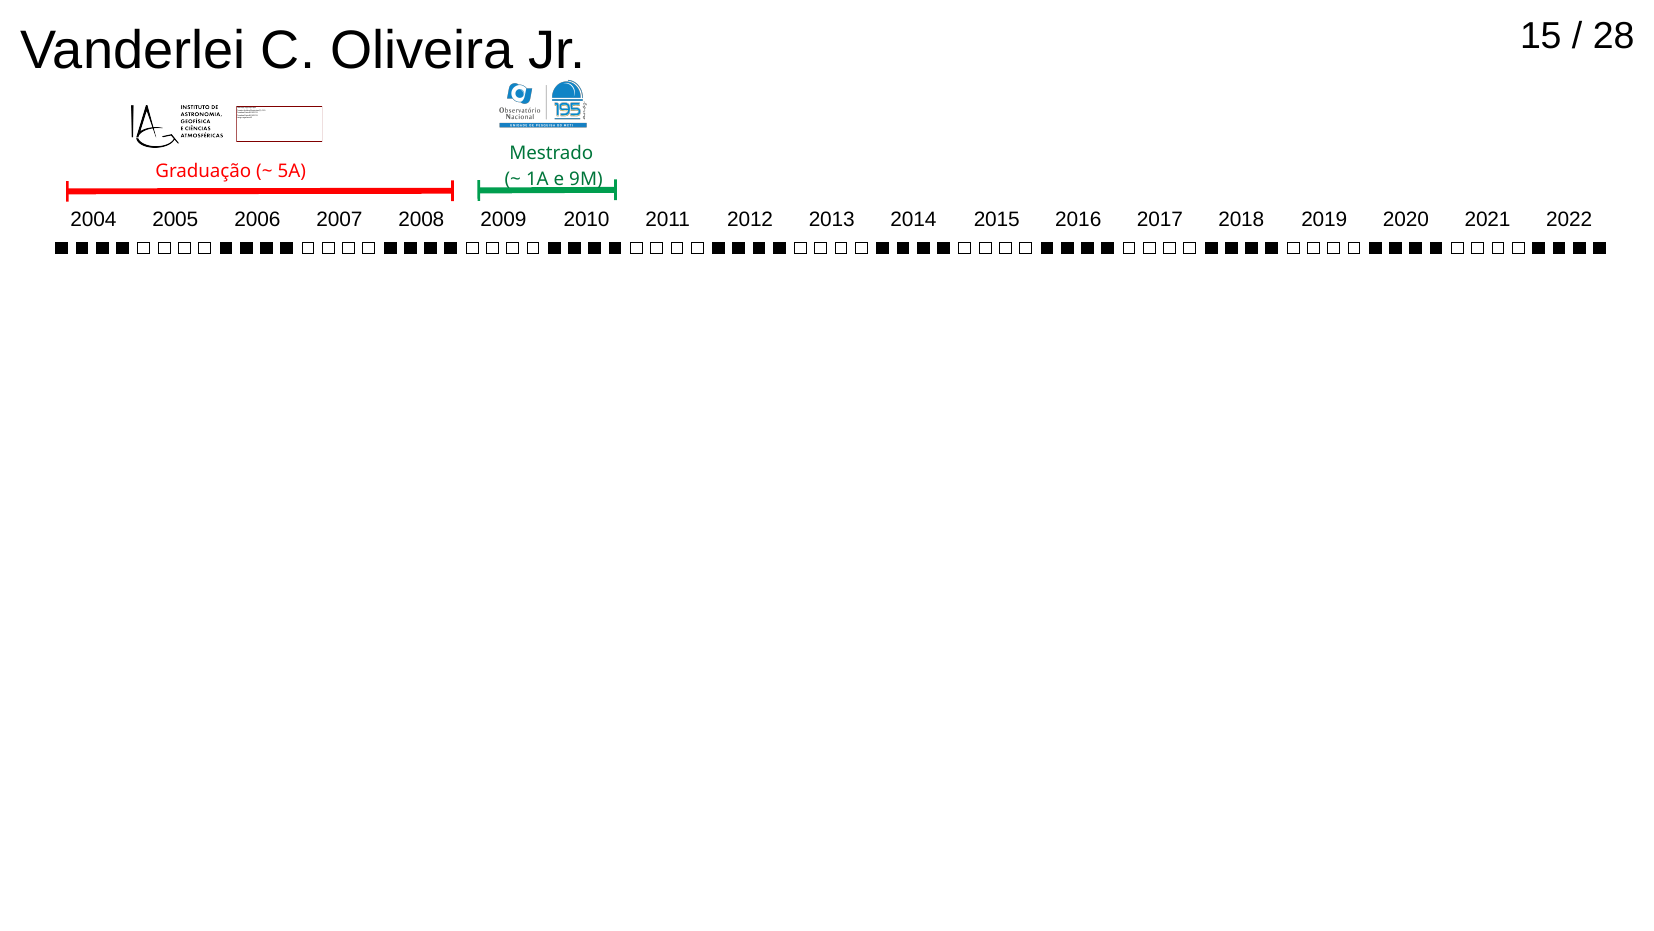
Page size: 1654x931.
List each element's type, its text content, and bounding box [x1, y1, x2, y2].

text_box [506, 242, 519, 254]
text_box <number> / 28 [1375, 0, 1654, 71]
text_box [1205, 242, 1218, 254]
text_box [1451, 242, 1464, 254]
text_box [116, 242, 129, 254]
text_box [137, 242, 150, 254]
text_box [1101, 242, 1114, 254]
text_box [424, 242, 437, 254]
text_box [1019, 242, 1032, 254]
text_box 2017 [1122, 200, 1198, 239]
text_box [260, 242, 273, 254]
text_box [1532, 242, 1545, 254]
text_box [897, 242, 909, 254]
text_box [1245, 242, 1258, 254]
text_box 2007 [301, 200, 378, 239]
text_box [1389, 242, 1402, 254]
text_box [917, 242, 930, 254]
text_box [1409, 242, 1422, 254]
text_box [527, 242, 539, 254]
text_box [76, 242, 88, 254]
text_box 2012 [712, 200, 788, 239]
text_box [1041, 242, 1053, 254]
text_box 2006 [219, 200, 296, 239]
text_box [404, 242, 417, 254]
text_box 2008 [383, 200, 460, 239]
text_box [1593, 242, 1606, 254]
text_box Vanderlei C. Oliveira Jr. [5, 11, 615, 89]
text_box [814, 242, 827, 254]
picture [131, 105, 223, 148]
text_box [1327, 242, 1340, 254]
text_box [1573, 242, 1586, 254]
text_box [384, 242, 397, 254]
text_box [548, 242, 561, 254]
text_box [1143, 242, 1156, 254]
text_box [1183, 242, 1196, 254]
text_box [198, 242, 211, 254]
text_box [444, 242, 457, 254]
text_box [794, 242, 807, 254]
text_box [753, 242, 765, 254]
text_box [835, 242, 847, 254]
text_box 2011 [630, 200, 707, 239]
text_box 2009 [465, 200, 542, 239]
text_box [650, 242, 663, 254]
text_box [1369, 242, 1382, 254]
text_box 2019 [1286, 200, 1363, 239]
text_box [466, 242, 479, 254]
text_box [999, 242, 1012, 254]
text_box [630, 242, 643, 254]
text_box [302, 242, 314, 254]
text_box 2004 [55, 200, 132, 239]
text_box [1061, 242, 1074, 254]
text_box [732, 242, 745, 254]
text_box 2022 [1531, 200, 1608, 239]
text_box 2015 [958, 200, 1035, 239]
text_box [1492, 242, 1504, 254]
text_box [937, 242, 950, 254]
text_box 2021 [1449, 200, 1526, 239]
text_box [240, 242, 253, 254]
text_box [609, 242, 621, 254]
text_box [588, 242, 601, 254]
text_box [1512, 242, 1525, 254]
text_box 2013 [793, 200, 870, 239]
text_box [1225, 242, 1238, 254]
text_box [1081, 242, 1094, 254]
text_box [855, 242, 868, 254]
text_box [362, 242, 375, 254]
text_box 2016 [1040, 200, 1117, 239]
text_box [979, 242, 992, 254]
text_box [96, 242, 109, 254]
text_box 2018 [1203, 200, 1280, 239]
text_box [773, 242, 786, 254]
text_box [220, 242, 232, 254]
text_box [1287, 242, 1300, 254]
text_box [1123, 242, 1135, 254]
picture [483, 89, 608, 154]
text_box [1307, 242, 1320, 254]
text_box 2010 [548, 200, 625, 239]
text_box [1348, 242, 1360, 254]
text_box [178, 242, 191, 254]
text_box 2020 [1368, 200, 1444, 239]
text_box [1553, 242, 1565, 254]
text_box [671, 242, 683, 254]
picture [236, 106, 323, 142]
text_box [1163, 242, 1176, 254]
text_box [1471, 242, 1484, 254]
text_box 2014 [875, 200, 952, 239]
text_box [322, 242, 335, 254]
text_box [1265, 242, 1278, 254]
text_box Graduação (~ 5A) [140, 150, 326, 188]
text_box [55, 242, 68, 254]
text_box [486, 242, 499, 254]
text_box [958, 242, 971, 254]
text_box [1430, 242, 1442, 254]
text_box 2005 [137, 200, 214, 239]
text_box [158, 242, 171, 254]
text_box [712, 242, 725, 254]
text_box [876, 242, 889, 254]
text_box [691, 242, 704, 254]
text_box [342, 242, 355, 254]
text_box [280, 242, 293, 254]
text_box Mestrado (~ 1A e 9M) [489, 132, 621, 180]
text_box [568, 242, 581, 254]
